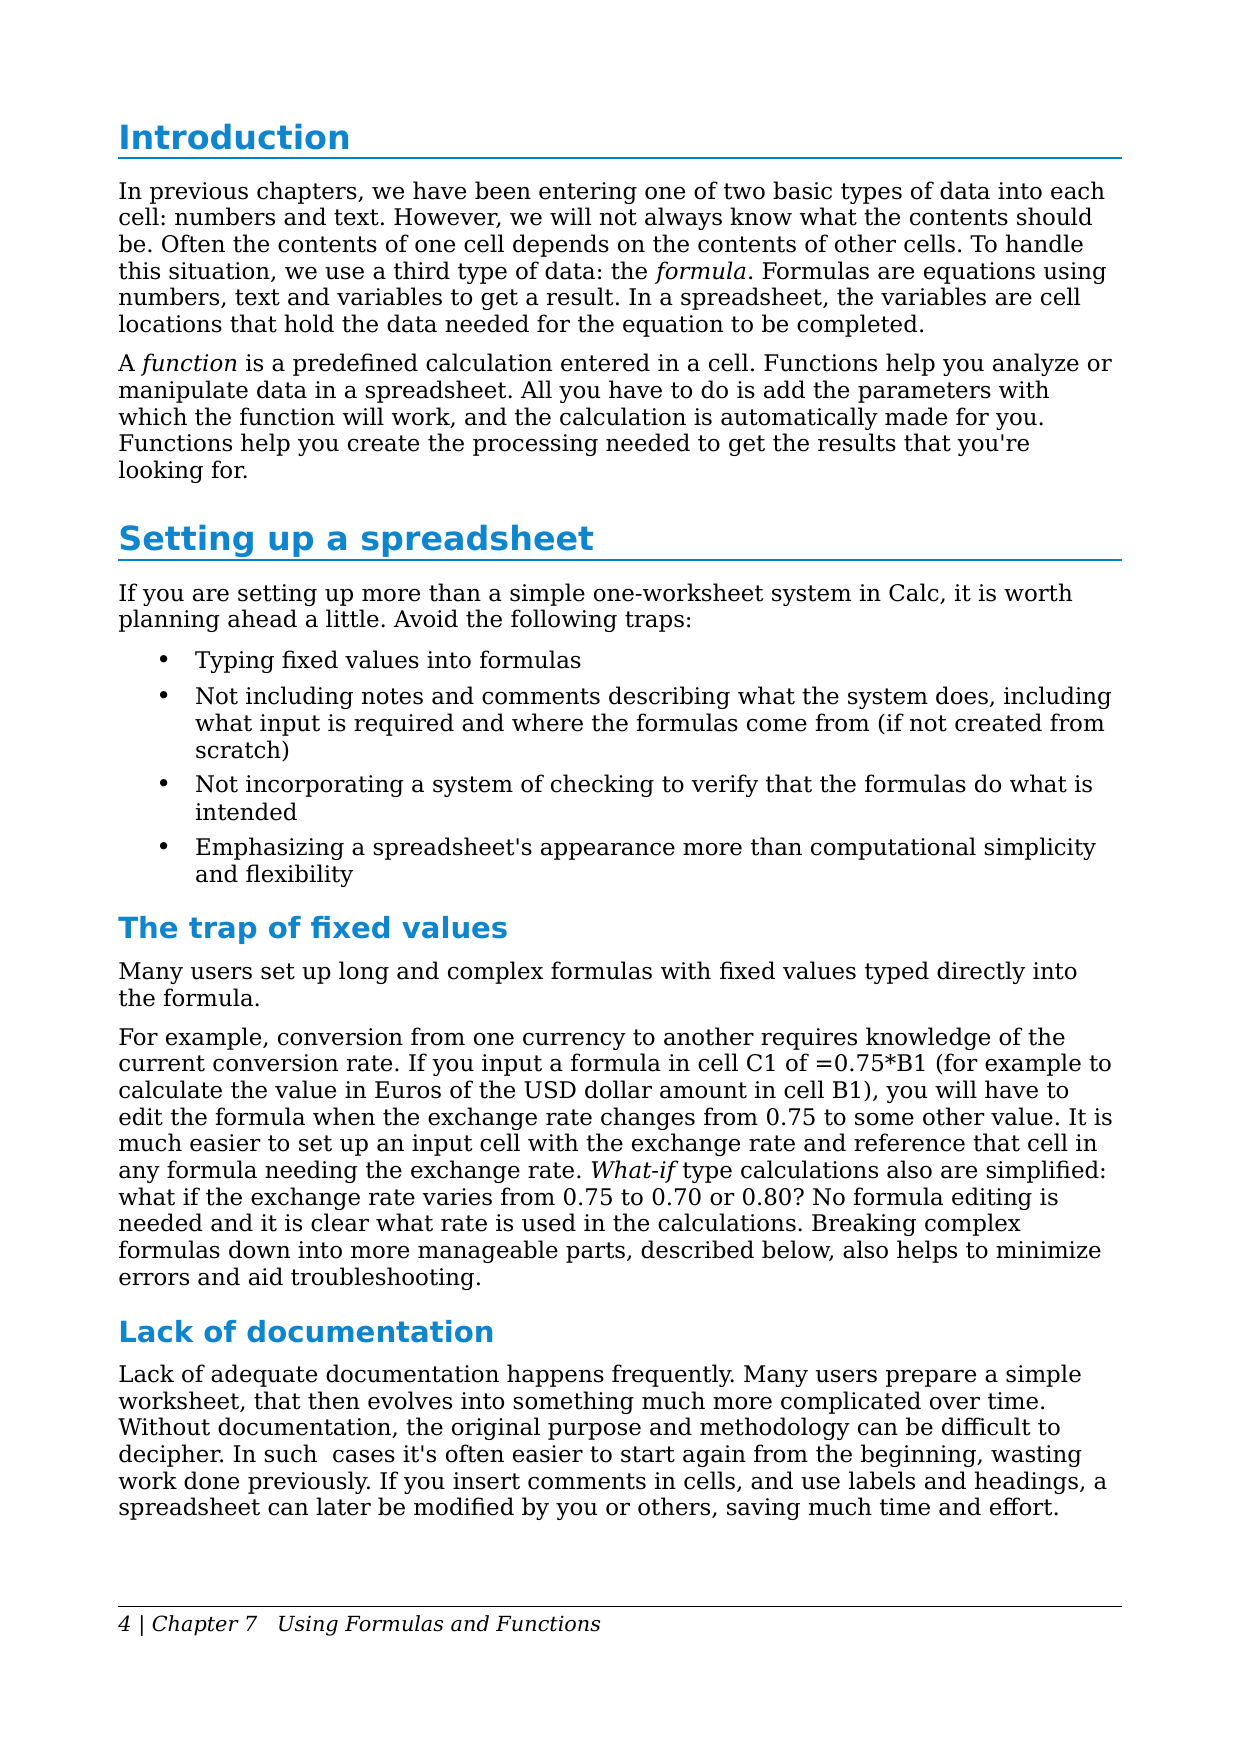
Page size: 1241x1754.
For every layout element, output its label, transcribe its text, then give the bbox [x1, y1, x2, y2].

text For example, conversion from one currency to another requires knowledge of the current conversion rate. If you input a formula in cell C1 of =0.75*B1 (for example to calculate the value in Euros of the USD dollar amount in cell B1), you will have to edit the formula when the exchange rate changes from 0.75 to some other value. It is much easier to set up an input cell with the exchange rate and reference that cell in any formula needing the exchange rate. What-if type calculations also are simplified: what if the exchange rate varies from 0.75 to 0.70 or 0.80? No formula editing is needed and it is clear what rate is used in the calculations. Breaking complex formulas down into more manageable parts, described below, also helps to minimize errors and aid troubleshooting. [118, 1024, 1122, 1291]
list Not including notes and comments describing what the system does, including what input is required and where the formulas come from (if not created from scratch) [156, 681, 1122, 763]
list Emphasizing a spreadsheet's appearance more than computational simplicity and flexibility [156, 832, 1122, 888]
text A function is a predefined calculation entered in a cell. Functions help you analyze or manipulate data in a spreadsheet. All you have to do is add the parameters with which the function will work, and the calculation is automatically made for you. Functions help you create the processing needed to get the results that you're looking for. [118, 350, 1122, 484]
list Typing fixed values into formulas [156, 646, 1122, 675]
subtitle Setting up a spreadsheet [118, 520, 1122, 559]
subtitle Lack of documentation [118, 1315, 1122, 1349]
list Not incorporating a system of checking to verify that the formulas do what is intended [156, 770, 1122, 826]
text Lack of adequate documentation happens frequently. Many users prepare a simple worksheet, that then evolves into something much more complicated over time. Without documentation, the original purpose and methodology can be difficult to decipher. In such cases it's often easier to start again from the beginning, wasting work done previously. If you insert comments in cells, and use labels and headings, a spreadsheet can later be modified by you or others, saving much time and effort. [118, 1361, 1122, 1521]
subtitle The trap of fixed values [118, 912, 1122, 946]
subtitle Introduction [118, 118, 1122, 157]
text Many users set up long and complex formulas with fixed values typed directly into the formula. [118, 958, 1122, 1011]
text In previous chapters, we have been entering one of two basic types of data into each cell: numbers and text. However, we will not always know what the contents should be. Often the contents of one cell depends on the contents of other cells. To handle this situation, we use a third type of data: the formula. Formulas are equations using numbers, text and variables to get a result. In a spreadsheet, the variables are cell locations that hold the data needed for the equation to be completed. [118, 178, 1122, 338]
text If you are setting up more than a simple one-worksheet system in Calc, it is worth planning ahead a little. Avoid the following traps: [118, 580, 1122, 633]
